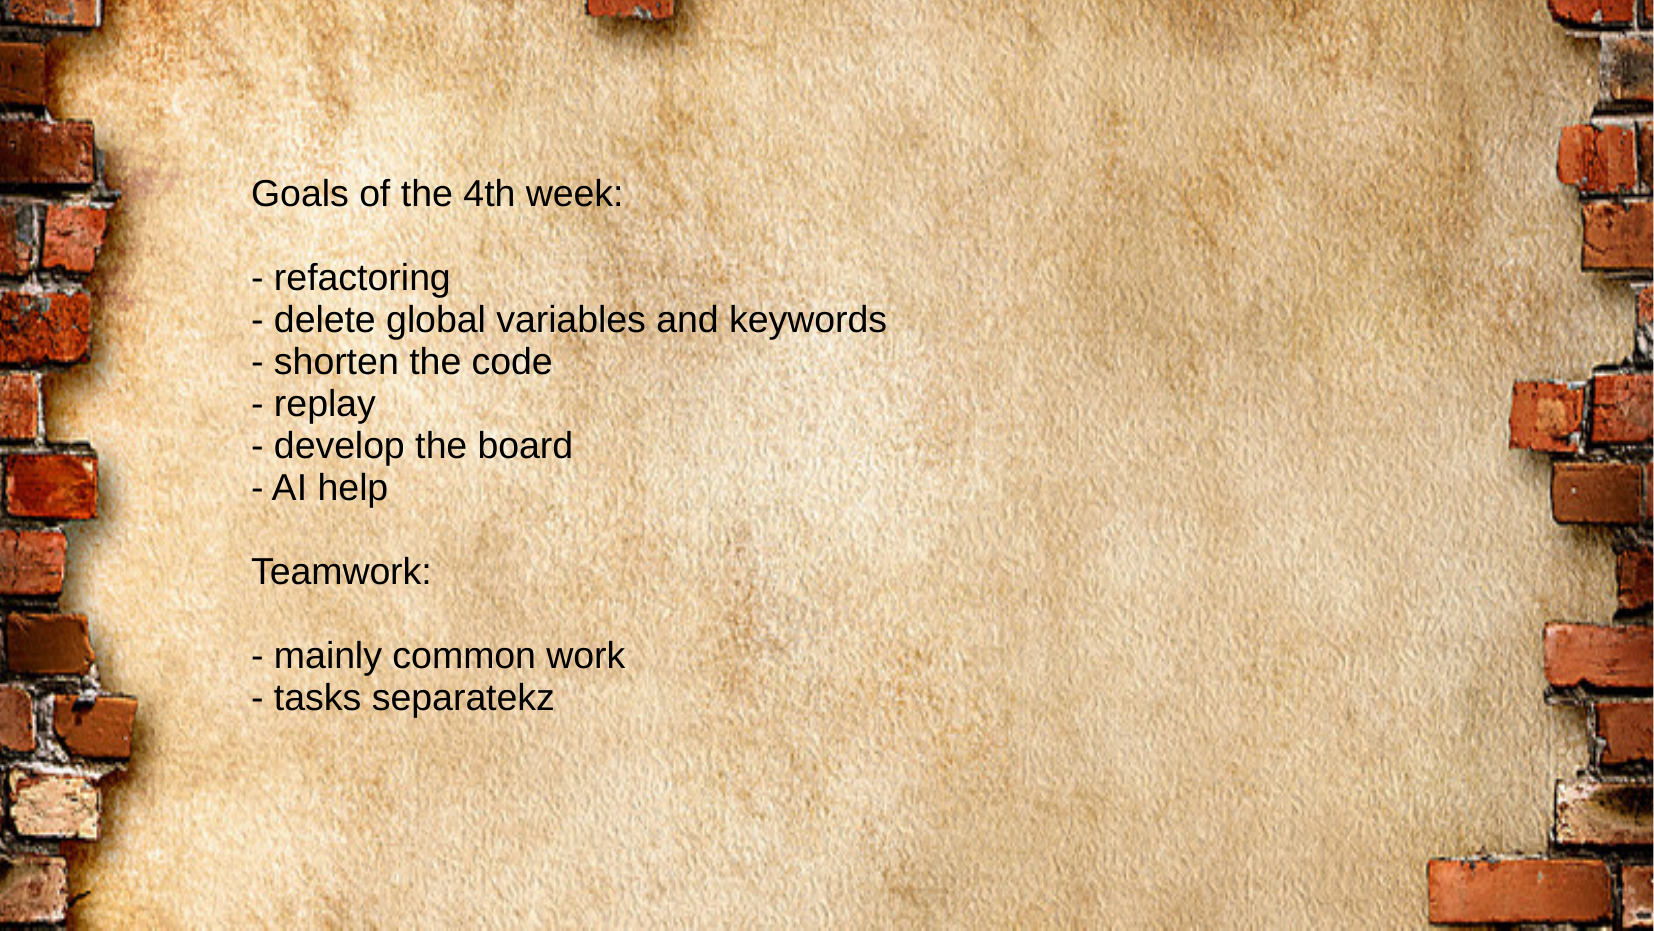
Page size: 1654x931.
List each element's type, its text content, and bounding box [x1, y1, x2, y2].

picture [0, 0, 1654, 931]
text_box Goals of the 4th week: - refactoring - delete global variables and keywords - shorten the code - replay - develop the board - AI help Teamwork: - mainly common work - tasks separatekz [236, 165, 1359, 727]
